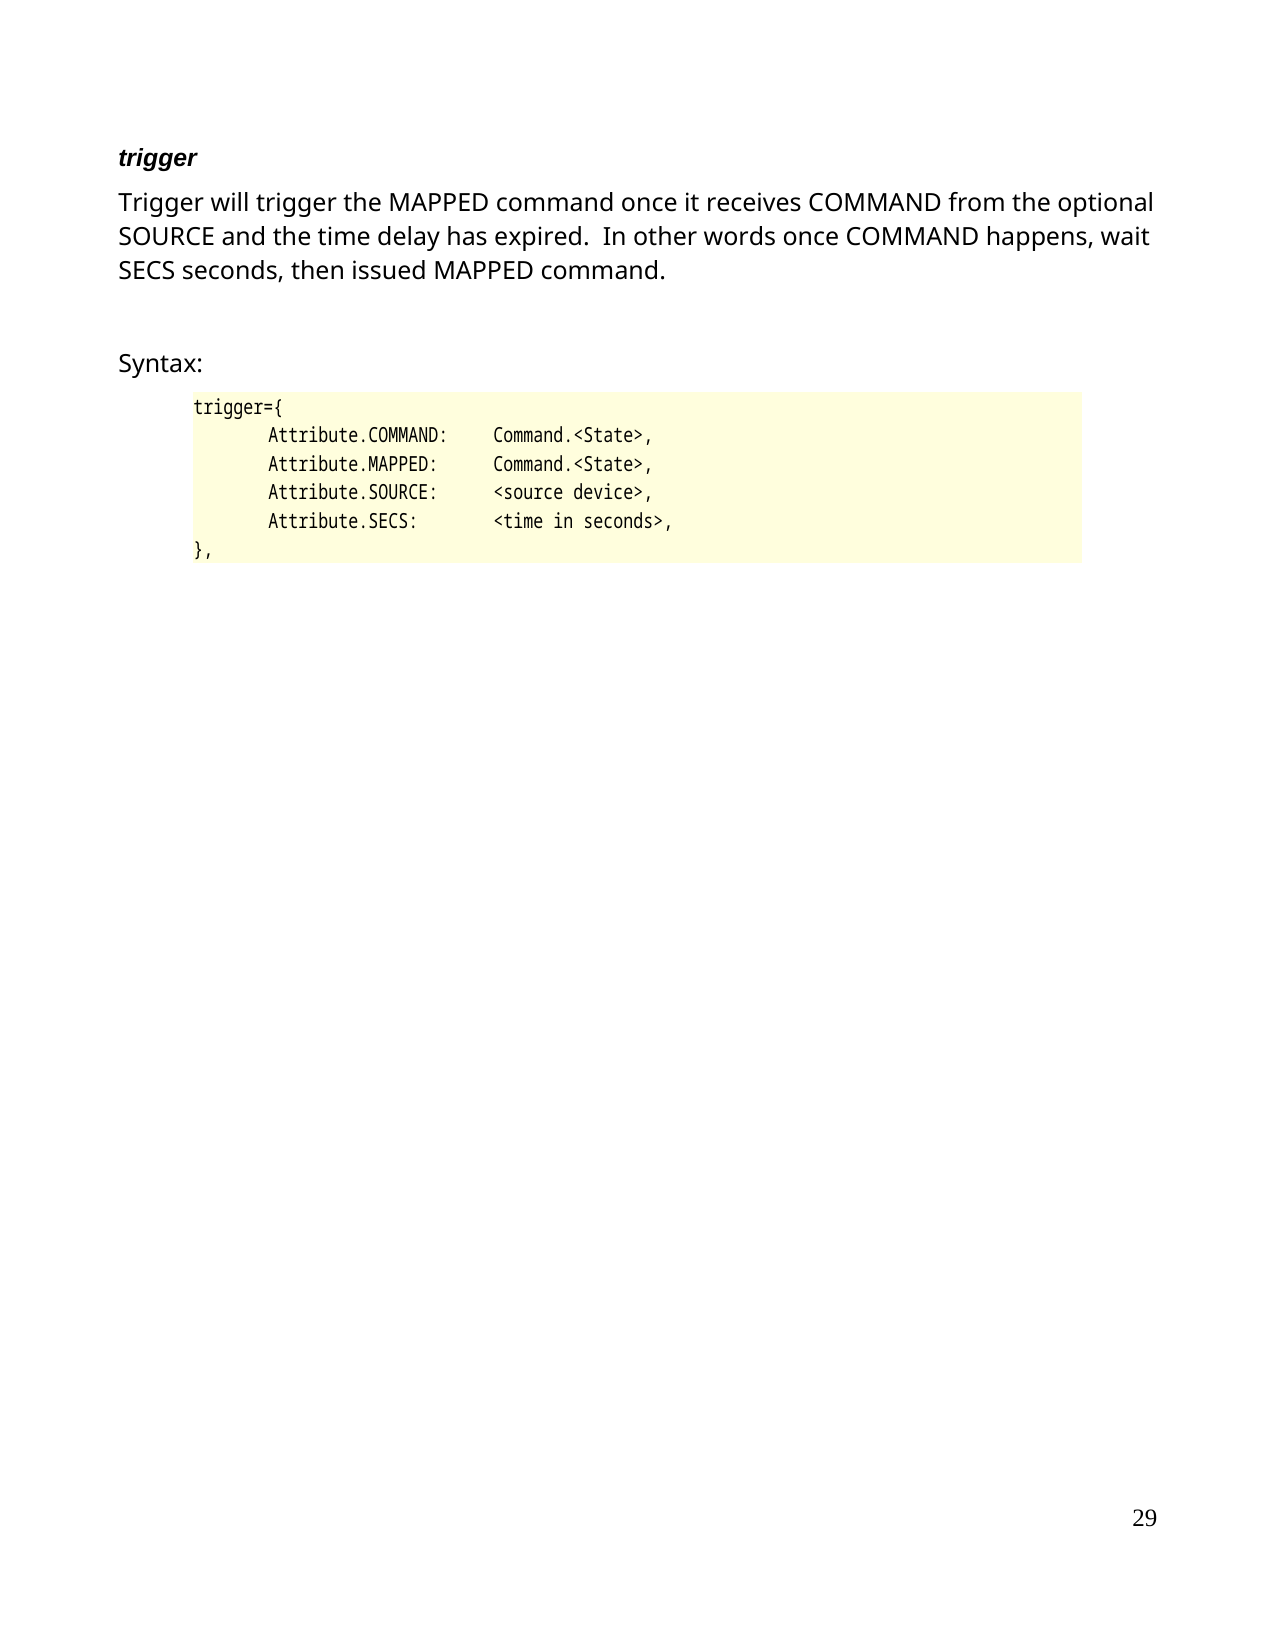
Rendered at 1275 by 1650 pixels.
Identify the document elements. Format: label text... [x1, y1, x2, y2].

text Attribute.SECS: <time in seconds>, [193, 506, 1082, 534]
subtitle trigger [118, 143, 1157, 172]
text Syntax: [118, 345, 1157, 379]
text Trigger will trigger the MAPPED command once it receives COMMAND from the optional SOURCE and the time delay has expired. In other words once COMMAND happens, wait SECS seconds, then issued MAPPED command. [118, 184, 1157, 286]
text trigger={ [193, 392, 1082, 420]
text Attribute.SOURCE: <source device>, [193, 477, 1082, 506]
text Attribute.MAPPED: Command.<State>, [193, 449, 1082, 477]
text Attribute.COMMAND: Command.<State>, [193, 420, 1082, 449]
text }, [193, 534, 1082, 563]
